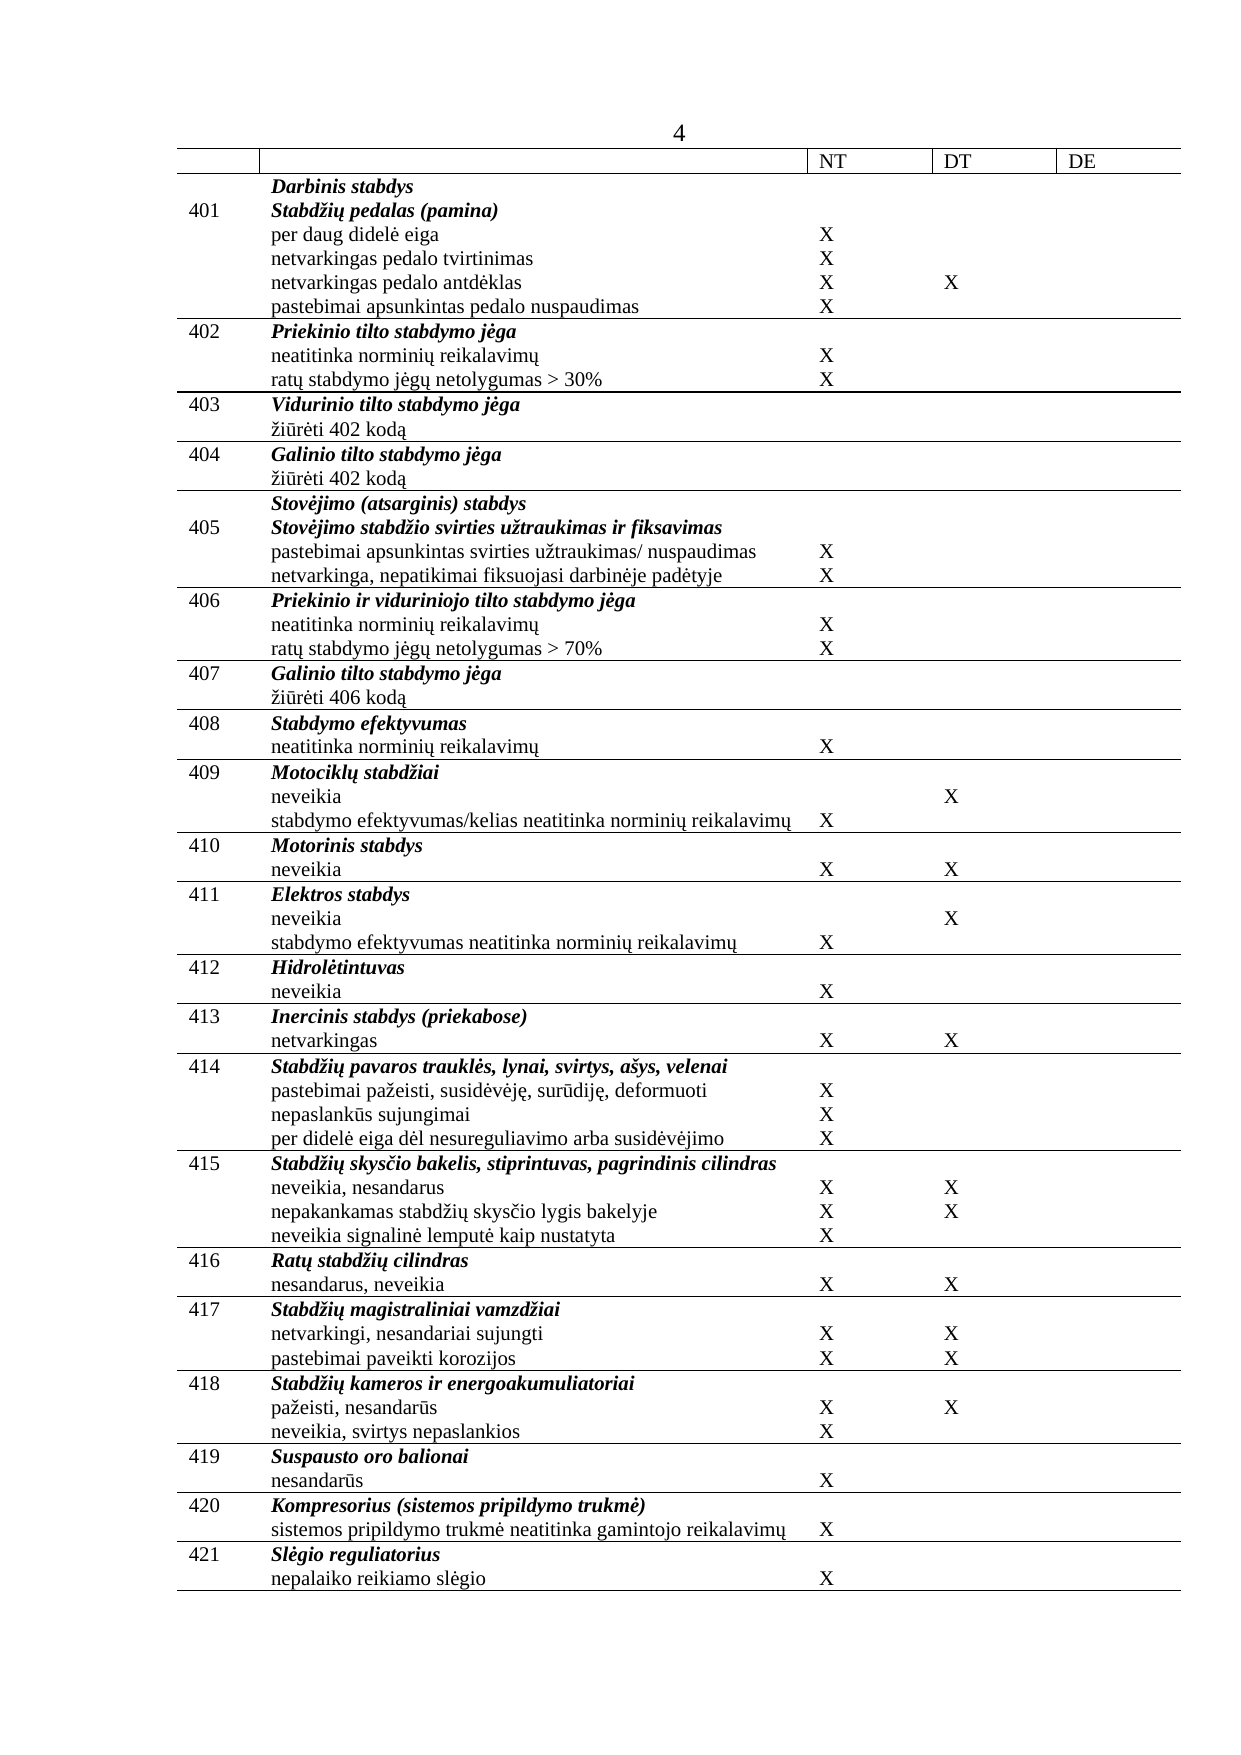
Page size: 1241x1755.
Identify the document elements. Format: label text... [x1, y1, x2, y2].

table_cell [933, 1151, 1057, 1175]
table_cell [1057, 1004, 1181, 1028]
table_cell [177, 1395, 259, 1419]
table_cell per didelė eiga dėl nesureguliavimo arba susidėvėjimo [260, 1126, 808, 1150]
table_cell X [933, 270, 1057, 294]
table_cell 404 [177, 442, 259, 466]
table_cell [933, 198, 1057, 222]
table_cell X [808, 343, 932, 367]
table_cell [1057, 1419, 1181, 1443]
table_cell [933, 808, 1057, 832]
table_cell X [808, 1102, 932, 1126]
table_cell [808, 174, 932, 198]
table_cell X [808, 270, 932, 294]
table_cell [177, 174, 259, 198]
table_cell [177, 1102, 259, 1126]
table_cell [1057, 857, 1181, 881]
table_cell Priekinio ir viduriniojo tilto stabdymo jėga [260, 588, 808, 612]
table_cell Darbinis stabdys [260, 174, 808, 198]
table_cell per daug didelė eiga [260, 222, 808, 246]
table_cell X [808, 1126, 932, 1150]
table_cell pastebimai pažeisti, susidėvėję, surūdiję, deformuoti [260, 1078, 808, 1102]
table_cell 421 [177, 1542, 259, 1566]
table_cell [1057, 1151, 1181, 1175]
table_cell [1057, 1223, 1181, 1247]
table_cell [808, 588, 932, 612]
table_cell Stovėjimo stabdžio svirties užtraukimas ir fiksavimas [260, 515, 808, 539]
table_cell 405 [177, 515, 259, 539]
table_cell [933, 393, 1057, 416]
table_cell [933, 294, 1057, 318]
table_cell pastebimai apsunkintas svirties užtraukimas/ nuspaudimas [260, 539, 808, 563]
table_cell [808, 1151, 932, 1175]
table_cell [808, 955, 932, 979]
table_cell DT [933, 149, 1056, 173]
table_cell NT [808, 149, 932, 173]
table_cell [1057, 979, 1181, 1003]
table_cell [1057, 270, 1181, 294]
table_cell X [808, 1029, 932, 1052]
table_cell X [933, 1345, 1057, 1369]
table_cell [177, 343, 259, 367]
table_cell 410 [177, 833, 259, 857]
table_cell [933, 1419, 1057, 1443]
table_cell neveikia [260, 857, 808, 881]
table_cell [1057, 416, 1181, 441]
table_cell [808, 685, 932, 709]
table_cell [933, 1102, 1057, 1126]
table_cell X [808, 1223, 932, 1247]
table_cell [933, 979, 1057, 1003]
table_cell Slėgio reguliatorius [260, 1542, 808, 1566]
table_cell [177, 1078, 259, 1102]
table_cell [808, 393, 932, 416]
table_cell [177, 930, 259, 954]
table_cell 411 [177, 882, 259, 906]
table_cell Stabdžių skysčio bakelis, stiprintuvas, pagrindinis cilindras [260, 1151, 808, 1175]
table_cell [1057, 1493, 1181, 1517]
table_cell 414 [177, 1054, 259, 1078]
table_cell [1057, 563, 1181, 587]
table_cell Stabdžių kameros ir energoakumuliatoriai [260, 1371, 808, 1394]
table_cell 415 [177, 1151, 259, 1175]
table_cell [177, 149, 259, 173]
table_cell [933, 539, 1057, 563]
table_cell X [933, 1395, 1057, 1419]
table_cell [177, 636, 259, 660]
table_cell [808, 198, 932, 222]
table_cell [1057, 760, 1181, 784]
table_cell [808, 442, 932, 466]
table_cell [177, 784, 259, 808]
table_cell [808, 319, 932, 343]
table_cell sistemos pripildymo trukmė neatitinka gamintojo reikalavimų [260, 1517, 808, 1541]
table_cell X [808, 1566, 932, 1590]
table_cell netvarkingas pedalo antdėklas [260, 270, 808, 294]
table_cell pastebimai apsunkintas pedalo nuspaudimas [260, 294, 808, 318]
table_cell X [933, 1272, 1057, 1296]
table_cell [808, 760, 932, 784]
table_cell [1057, 612, 1181, 636]
table_cell X [808, 735, 932, 758]
table_cell [177, 222, 259, 246]
table_cell [933, 491, 1057, 515]
table_cell [177, 416, 259, 441]
table_cell [1057, 1175, 1181, 1199]
table_cell [1057, 710, 1181, 734]
table_cell [177, 1345, 259, 1369]
table_cell [1057, 1371, 1181, 1394]
table_cell stabdymo efektyvumas/kelias neatitinka norminių reikalavimų [260, 808, 808, 832]
table_cell [808, 1054, 932, 1078]
table_cell X [808, 1345, 932, 1369]
table_cell [1057, 1566, 1181, 1590]
table_cell X [808, 1175, 932, 1199]
table_cell ratų stabdymo jėgų netolygumas > 70% [260, 636, 808, 660]
table_cell [1057, 294, 1181, 318]
table_cell [808, 1004, 932, 1028]
table_cell [933, 1248, 1057, 1272]
table_cell [933, 930, 1057, 954]
table_cell X [808, 636, 932, 660]
table_cell [933, 319, 1057, 343]
table_cell [808, 784, 932, 808]
table_cell X [933, 1175, 1057, 1199]
table_cell neveikia [260, 906, 808, 930]
table_cell [1057, 906, 1181, 930]
table_cell [933, 955, 1057, 979]
table_cell [177, 685, 259, 709]
table_cell Motociklų stabdžiai [260, 760, 808, 784]
table_cell 409 [177, 760, 259, 784]
table_cell [808, 1542, 932, 1566]
table_cell X [808, 294, 932, 318]
table_cell Stabdymo efektyvumas [260, 710, 808, 734]
table_cell X [808, 539, 932, 563]
table_cell žiūrėti 406 kodą [260, 685, 808, 709]
table_cell [177, 979, 259, 1003]
table_cell X [808, 1078, 932, 1102]
table_cell žiūrėti 402 kodą [260, 416, 808, 441]
table_cell [1057, 661, 1181, 685]
table_cell Priekinio tilto stabdymo jėga [260, 319, 808, 343]
table_cell [933, 1542, 1057, 1566]
table_cell [1057, 515, 1181, 539]
table_cell Inercinis stabdys (priekabose) [260, 1004, 808, 1028]
table_cell netvarkingas pedalo tvirtinimas [260, 246, 808, 270]
table_cell 406 [177, 588, 259, 612]
table_cell [177, 270, 259, 294]
table_cell [177, 1419, 259, 1443]
table_cell [808, 906, 932, 930]
table_cell [1057, 735, 1181, 758]
table_cell ratų stabdymo jėgų netolygumas > 30% [260, 367, 808, 391]
table_cell [808, 1371, 932, 1394]
table_cell [933, 343, 1057, 367]
table_cell 419 [177, 1444, 259, 1468]
table_cell Ratų stabdžių cilindras [260, 1248, 808, 1272]
table_cell [808, 491, 932, 515]
table_cell [1057, 1444, 1181, 1468]
table_cell [1057, 222, 1181, 246]
table_cell Kompresorius (sistemos pripildymo trukmė) [260, 1493, 808, 1517]
table_cell Stovėjimo (atsarginis) stabdys [260, 491, 808, 515]
table_cell [933, 174, 1057, 198]
table_cell Motorinis stabdys [260, 833, 808, 857]
table_cell [177, 466, 259, 490]
table_cell [1057, 1542, 1181, 1566]
table_cell [808, 416, 932, 441]
table_cell nepaslankūs sujungimai [260, 1102, 808, 1126]
table_cell X [808, 1517, 932, 1541]
table_cell [933, 1078, 1057, 1102]
table_cell X [933, 906, 1057, 930]
table_cell [177, 1321, 259, 1345]
table_cell [933, 222, 1057, 246]
table_cell [177, 1029, 259, 1052]
table_cell [177, 294, 259, 318]
table_cell [260, 149, 807, 173]
table_cell X [808, 979, 932, 1003]
table_cell [177, 612, 259, 636]
table_cell [1057, 1345, 1181, 1369]
table_cell netvarkingi, nesandariai sujungti [260, 1321, 808, 1345]
table_cell [1057, 1272, 1181, 1296]
table_cell [1057, 1078, 1181, 1102]
table_cell nepakankamas stabdžių skysčio lygis bakelyje [260, 1199, 808, 1223]
table_cell X [808, 1199, 932, 1223]
table_cell X [933, 1199, 1057, 1223]
table_cell Suspausto oro balionai [260, 1444, 808, 1468]
table_cell [177, 735, 259, 758]
table_cell [177, 1126, 259, 1150]
table_cell 408 [177, 710, 259, 734]
table_cell [177, 857, 259, 881]
table_cell [933, 588, 1057, 612]
table_cell neatitinka norminių reikalavimų [260, 343, 808, 367]
table_cell [1057, 1199, 1181, 1223]
table_cell [808, 1493, 932, 1517]
table_cell neatitinka norminių reikalavimų [260, 612, 808, 636]
table_cell X [933, 1321, 1057, 1345]
table_cell [933, 442, 1057, 466]
table_cell [933, 1297, 1057, 1321]
table_cell [1057, 198, 1181, 222]
table_cell DE [1057, 149, 1181, 173]
table_cell neveikia, svirtys nepaslankios [260, 1419, 808, 1443]
table_cell [808, 1248, 932, 1272]
table_cell [933, 612, 1057, 636]
table_cell [1057, 393, 1181, 416]
table_cell neveikia, nesandarus [260, 1175, 808, 1199]
table_cell [1057, 1102, 1181, 1126]
table_cell Elektros stabdys [260, 882, 808, 906]
table_cell Galinio tilto stabdymo jėga [260, 442, 808, 466]
table_cell [933, 1517, 1057, 1541]
table_cell [1057, 442, 1181, 466]
table_cell [933, 1126, 1057, 1150]
table_cell [177, 246, 259, 270]
table_cell X [808, 1468, 932, 1492]
table_cell [1057, 1054, 1181, 1078]
table_cell [177, 808, 259, 832]
table_cell [933, 710, 1057, 734]
table_cell [1057, 319, 1181, 343]
table_cell [1057, 1468, 1181, 1492]
table_cell Vidurinio tilto stabdymo jėga [260, 393, 808, 416]
table_cell [933, 1371, 1057, 1394]
table_cell [933, 416, 1057, 441]
table_cell nepalaiko reikiamo slėgio [260, 1566, 808, 1590]
table_cell [1057, 833, 1181, 857]
table_cell [1057, 491, 1181, 515]
table_cell [1057, 588, 1181, 612]
table_cell [1057, 930, 1181, 954]
table_cell Stabdžių pedalas (pamina) [260, 198, 808, 222]
table_cell [177, 1272, 259, 1296]
table_cell [1057, 1517, 1181, 1541]
table_cell [933, 760, 1057, 784]
table_cell 418 [177, 1371, 259, 1394]
table_cell [177, 491, 259, 515]
table_cell 401 [177, 198, 259, 222]
table_cell [808, 661, 932, 685]
table_cell [933, 1468, 1057, 1492]
table_cell neveikia [260, 784, 808, 808]
table_cell 417 [177, 1297, 259, 1321]
table_cell X [808, 222, 932, 246]
table_cell [1057, 367, 1181, 391]
table_cell [1057, 882, 1181, 906]
table_cell [933, 661, 1057, 685]
table_cell X [933, 1029, 1057, 1052]
table_cell 416 [177, 1248, 259, 1272]
table_cell X [808, 857, 932, 881]
table_cell [933, 1444, 1057, 1468]
table_cell [177, 1517, 259, 1541]
table_cell [177, 1566, 259, 1590]
table_cell X [808, 930, 932, 954]
table_cell nesandarūs [260, 1468, 808, 1492]
table_cell [933, 515, 1057, 539]
table_cell [808, 710, 932, 734]
table_cell netvarkingas [260, 1029, 808, 1052]
table_cell netvarkinga, nepatikimai fiksuojasi darbinėje padėtyje [260, 563, 808, 587]
table_cell [933, 685, 1057, 709]
table_cell X [933, 857, 1057, 881]
table_cell [177, 1175, 259, 1199]
table_cell [1057, 1321, 1181, 1345]
table_cell [808, 1444, 932, 1468]
table_cell neveikia [260, 979, 808, 1003]
table_cell pastebimai paveikti korozijos [260, 1345, 808, 1369]
table_cell [933, 636, 1057, 660]
table_cell stabdymo efektyvumas neatitinka norminių reikalavimų [260, 930, 808, 954]
table_cell [933, 466, 1057, 490]
table_cell [933, 1223, 1057, 1247]
table_cell [1057, 1126, 1181, 1150]
table_cell [177, 1199, 259, 1223]
table_cell [808, 515, 932, 539]
table_cell 402 [177, 319, 259, 343]
table_cell 420 [177, 1493, 259, 1517]
table_cell 413 [177, 1004, 259, 1028]
table_cell 403 [177, 393, 259, 416]
table_cell [1057, 1029, 1181, 1052]
table_cell [177, 1468, 259, 1492]
table_cell Stabdžių magistraliniai vamzdžiai [260, 1297, 808, 1321]
table_cell X [808, 1419, 932, 1443]
table_cell X [808, 367, 932, 391]
table_cell [1057, 1248, 1181, 1272]
table_cell [933, 563, 1057, 587]
table_cell [933, 1054, 1057, 1078]
table_cell [1057, 808, 1181, 832]
table_cell [1057, 636, 1181, 660]
table_cell [933, 367, 1057, 391]
table_cell Galinio tilto stabdymo jėga [260, 661, 808, 685]
table_cell X [808, 612, 932, 636]
table_cell neatitinka norminių reikalavimų [260, 735, 808, 758]
table_cell neveikia signalinė lemputė kaip nustatyta [260, 1223, 808, 1247]
table_cell [933, 246, 1057, 270]
table_cell X [808, 246, 932, 270]
table_cell [1057, 1297, 1181, 1321]
table_cell [177, 367, 259, 391]
table_cell [1057, 466, 1181, 490]
table_cell X [933, 784, 1057, 808]
table_cell nesandarus, neveikia [260, 1272, 808, 1296]
table_cell Stabdžių pavaros trauklės, lynai, svirtys, ašys, velenai [260, 1054, 808, 1078]
table_cell [1057, 955, 1181, 979]
table_cell X [808, 1395, 932, 1419]
table_cell [1057, 174, 1181, 198]
table_cell Hidrolėtintuvas [260, 955, 808, 979]
table_cell [808, 466, 932, 490]
table_cell [808, 1297, 932, 1321]
table_cell pažeisti, nesandarūs [260, 1395, 808, 1419]
table_cell 412 [177, 955, 259, 979]
table_cell [808, 833, 932, 857]
table_cell [933, 1566, 1057, 1590]
table_cell [177, 1223, 259, 1247]
table_cell [1057, 343, 1181, 367]
table_cell [1057, 685, 1181, 709]
table_cell X [808, 1272, 932, 1296]
table_cell [1057, 539, 1181, 563]
table_cell [1057, 246, 1181, 270]
table_cell [177, 563, 259, 587]
table_cell [933, 1493, 1057, 1517]
table_cell [177, 906, 259, 930]
table_cell X [808, 1321, 932, 1345]
table_cell X [808, 808, 932, 832]
table_cell [933, 1004, 1057, 1028]
table_cell [933, 882, 1057, 906]
table_cell [933, 735, 1057, 758]
table_cell [177, 539, 259, 563]
table_cell [808, 882, 932, 906]
table_cell žiūrėti 402 kodą [260, 466, 808, 490]
table_cell X [808, 563, 932, 587]
table_cell [1057, 784, 1181, 808]
table_cell 407 [177, 661, 259, 685]
table_cell [933, 833, 1057, 857]
table_cell [1057, 1395, 1181, 1419]
